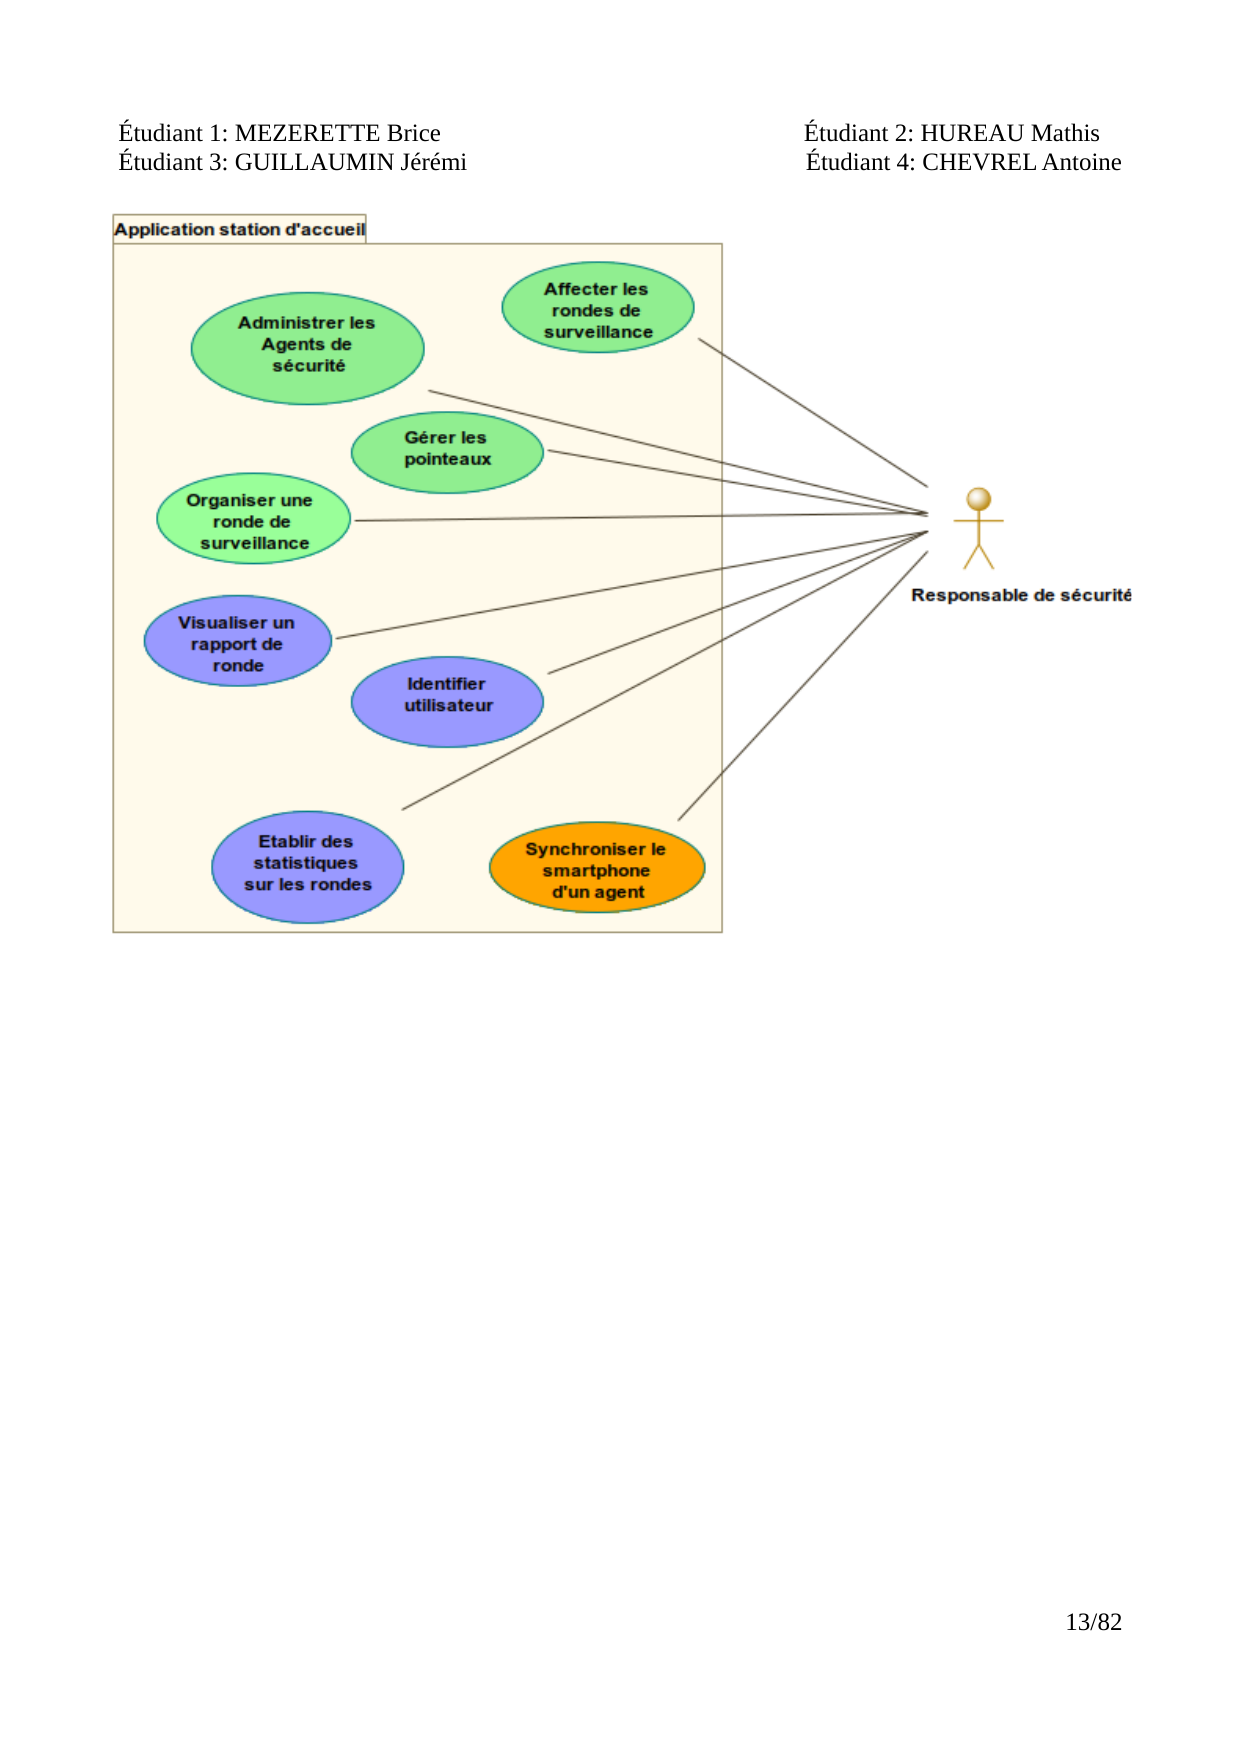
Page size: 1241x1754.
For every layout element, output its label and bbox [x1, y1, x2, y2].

picture [108, 205, 1132, 934]
